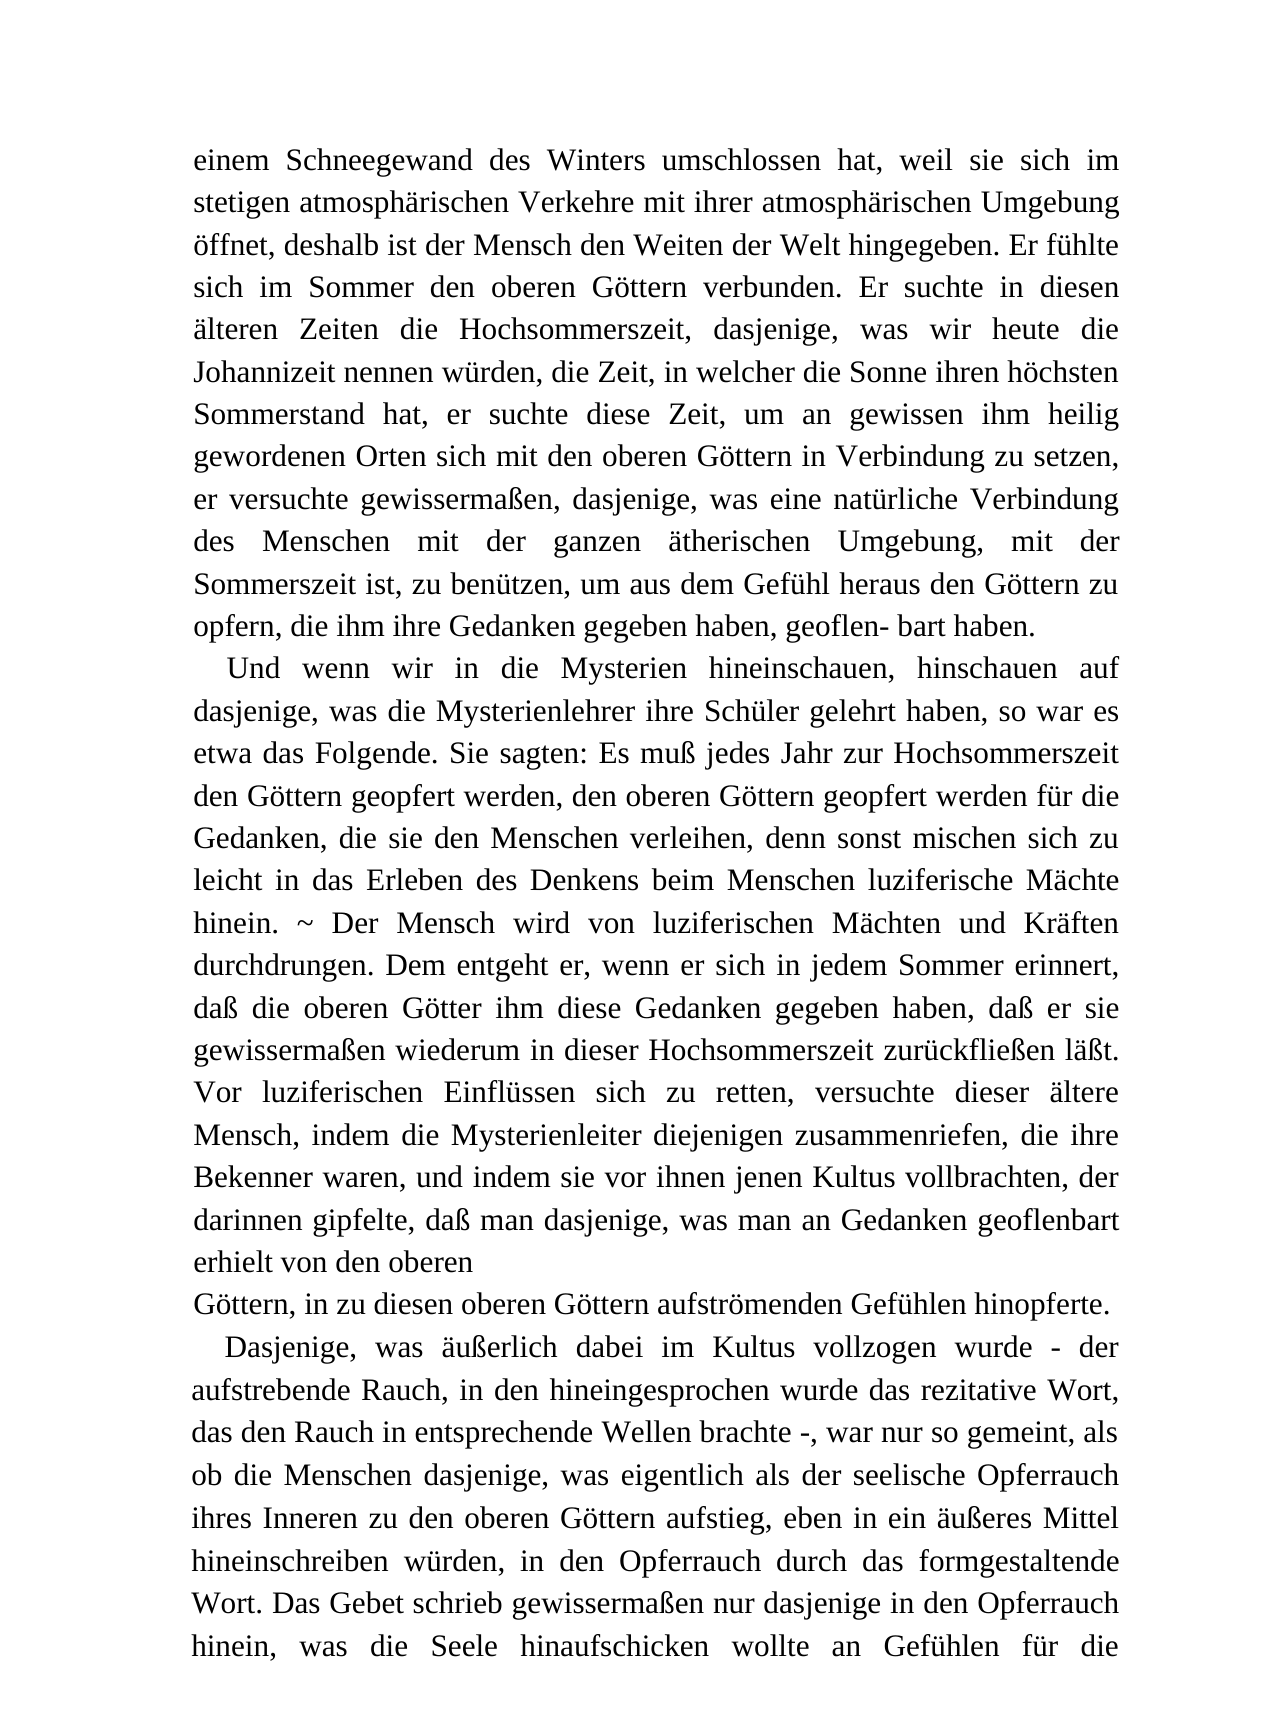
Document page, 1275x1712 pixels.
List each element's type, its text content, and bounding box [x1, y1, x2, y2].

text Dasjenige, was äußerlich dabei im Kultus vollzogen wurde - der aufstrebende Rauch, in den hineingesprochen wurde das rezitative Wort, das den Rauch in entsprechende Wellen brachte -, war nur so gemeint, als ob die Menschen dasjenige, was eigentlich als der seelische Opferrauch ihres Inneren zu den oberen Göttern aufstieg, eben in ein äußeres Mittel hineinschreiben würden, in den Opferrauch durch das formgestaltende Wort. Das Gebet schrieb gewissermaßen nur dasjenige in den Opferrauch hinein, was die Seele hinaufschicken wollte an Gefühlen für die [191, 1328, 1120, 1663]
text Göttern, in zu diesen oberen Göttern aufströmenden Gefühlen hinopferte. [191, 1286, 1120, 1322]
text Und wenn wir in die Mysterien hineinschauen, hinschauen auf dasjenige, was die Mysterienlehrer ihre Schüler gelehrt haben, so war es etwa das Folgende. Sie sagten: Es muß jedes Jahr zur Hochsommerszeit den Göttern geopfert werden, den oberen Göttern geopfert werden für die Gedanken, die sie den Menschen verleihen, denn sonst mischen sich zu leicht in das Erleben des Denkens beim Menschen luziferische Mächte hinein. ~ Der Mensch wird von luziferischen Mächten und Kräften durchdrungen. Dem entgeht er, wenn er sich in jedem Sommer erinnert, daß die oberen Götter ihm diese Gedanken gegeben haben, daß er sie gewissermaßen wiederum in dieser Hochsommerszeit zurückfließen läßt. Vor luziferischen Einflüssen sich zu retten, versuchte dieser ältere Mensch, indem die Mysterienleiter diejenigen zusammenriefen, die ihre Bekenner waren, und indem sie vor ihnen jenen Kultus vollbrachten, der darinnen gipfelte, daß man dasjenige, was man an Gedanken geoflenbart erhielt von den oberen [193, 650, 1120, 1279]
text einem Schneegewand des Winters umschlossen hat, weil sie sich im stetigen atmosphärischen Verkehre mit ihrer atmosphärischen Umgebung öffnet, deshalb ist der Mensch den Weiten der Welt hingegeben. Er fühlte sich im Sommer den oberen Göttern verbunden. Er suchte in diesen älteren Zeiten die Hochsommerszeit, dasjenige, was wir heute die Johannizeit nennen würden, die Zeit, in welcher die Sonne ihren höchsten Sommerstand hat, er suchte diese Zeit, um an gewissen ihm heilig gewordenen Orten sich mit den oberen Göttern in Verbindung zu setzen, er versuchte gewissermaßen, dasjenige, was eine natürliche Verbindung des Menschen mit der ganzen ätherischen Umgebung, mit der Sommerszeit ist, zu benützen, um aus dem Gefühl heraus den Göttern zu opfern, die ihm ihre Gedanken gegeben haben, geoflen- bart haben. [193, 141, 1120, 643]
